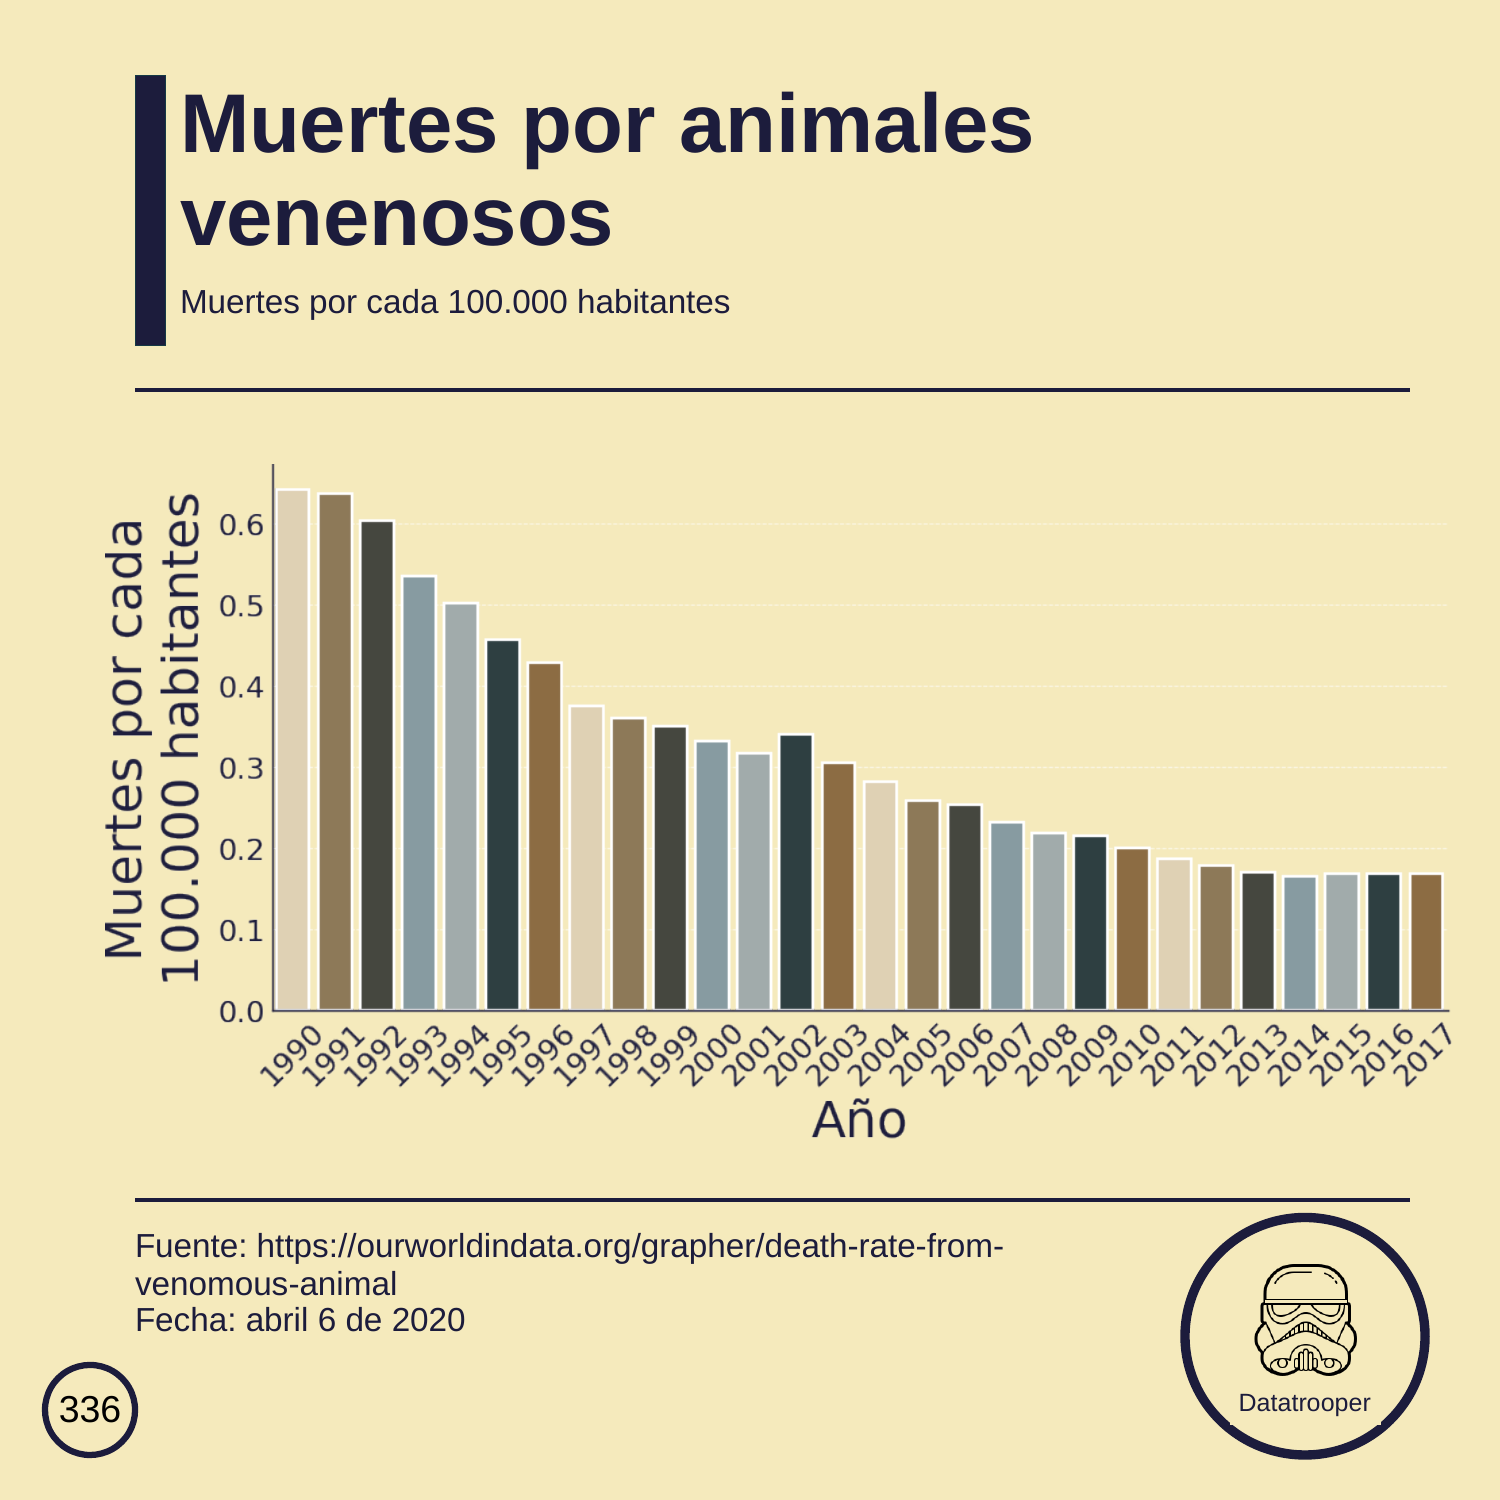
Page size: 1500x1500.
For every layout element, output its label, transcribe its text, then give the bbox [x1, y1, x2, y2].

text_box [135, 75, 166, 346]
text_box Datatrooper [1230, 1379, 1381, 1425]
picture [1230, 1244, 1381, 1379]
text_box [1185, 1217, 1426, 1456]
title Fuente: https://ourworldindata.org/grapher/death-rate-from-venomous-animal Fecha: abril 6 de 2020 [135, 1202, 1141, 1366]
title Muertes por animales venenosos [180, 75, 1351, 254]
picture [105, 464, 1463, 1148]
title Muertes por cada 100.000 habitantes [180, 254, 1351, 350]
text_box 336 [45, 1364, 136, 1456]
